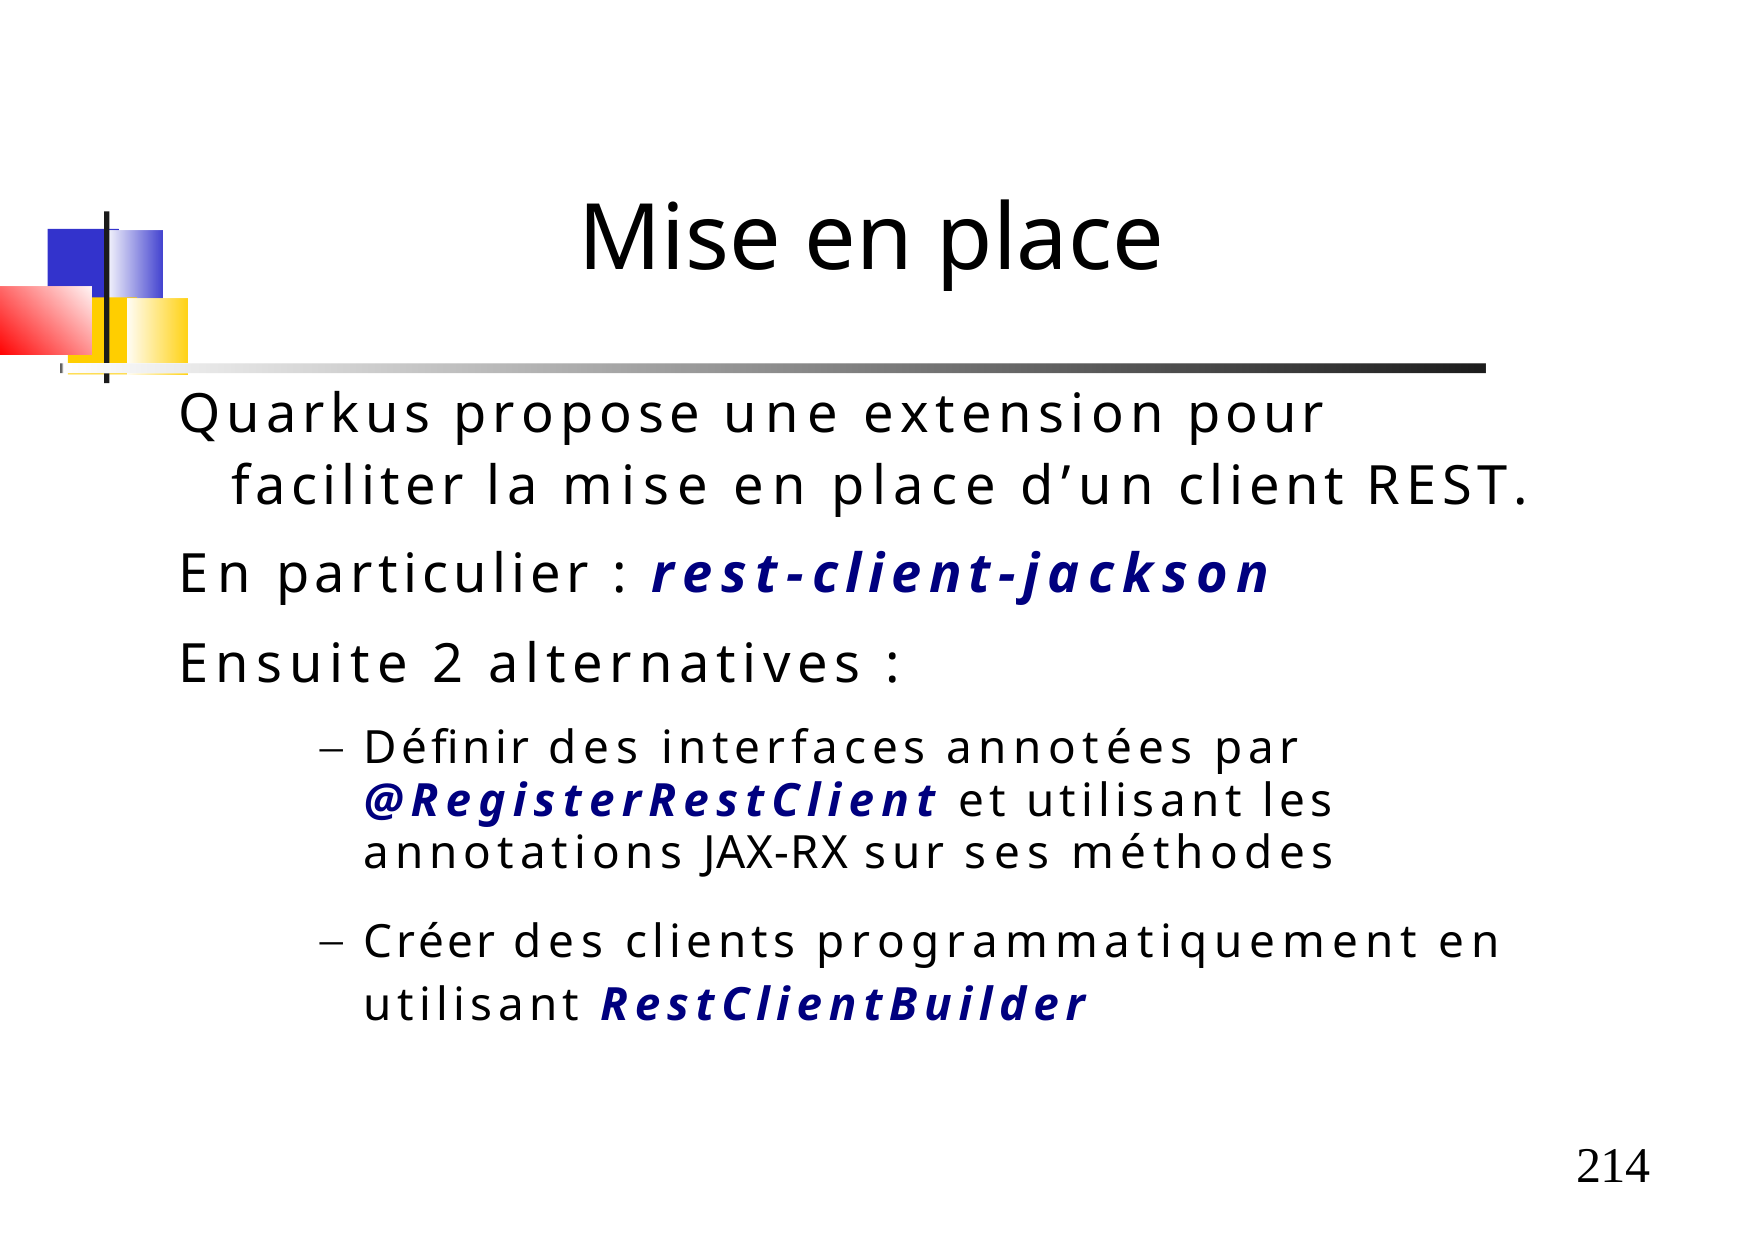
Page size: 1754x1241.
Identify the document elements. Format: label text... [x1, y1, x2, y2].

slide_number 214 [1569, 1135, 1660, 1241]
picture [60, 229, 179, 384]
title Mise en place [179, 183, 1564, 393]
text_box Quarkus propose une extension pour faciliter la mise en place d’un client REST. En particulier : rest-client-jackson Ensuite 2 alternatives : Définir des interfaces annotées par @RegisterRestClient et utilisant les annotations JAX-RX sur ses méthodes Créer des clients programmatiquement en utilisant RestClientBuilder [176, 363, 1554, 1030]
picture [0, 285, 92, 355]
